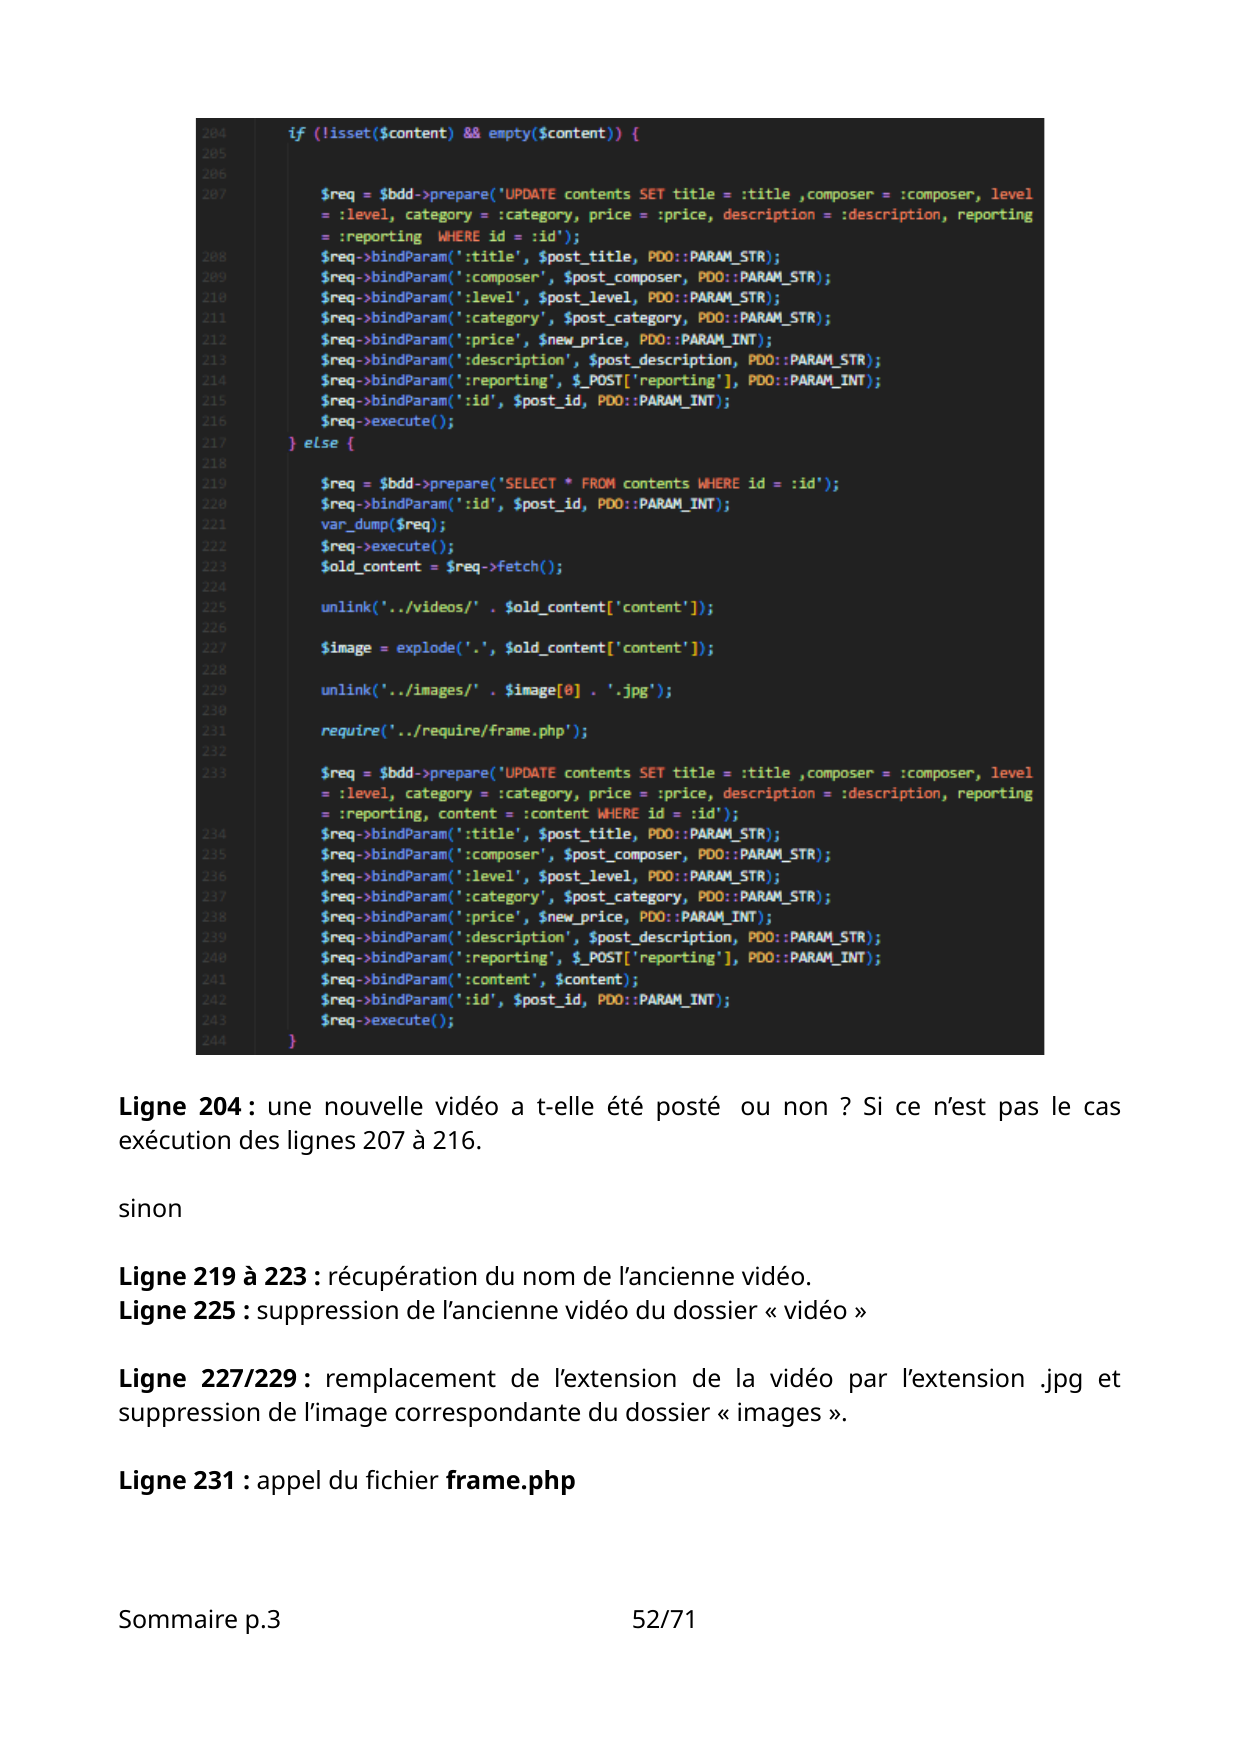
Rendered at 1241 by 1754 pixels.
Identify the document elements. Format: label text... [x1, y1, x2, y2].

text Ligne 204 : une nouvelle vidéo a t-elle été posté ou non ? Si ce n’est pas le cas exécution des lignes 207 à 216. [118, 1088, 1122, 1156]
picture [195, 118, 1045, 1055]
text Ligne 227/229 : remplacement de l’extension de la vidéo par l’extension .jpg et suppression de l’image correspondante du dossier « images ». [118, 1361, 1122, 1429]
text Ligne 219 à 223 : récupération du nom de l’ancienne vidéo. [118, 1258, 1122, 1293]
text Ligne 225 : suppression de l’ancienne vidéo du dossier « vidéo » [118, 1293, 1122, 1327]
text Ligne 231 : appel du fichier frame.php [118, 1463, 1122, 1497]
text sinon [118, 1190, 1122, 1224]
